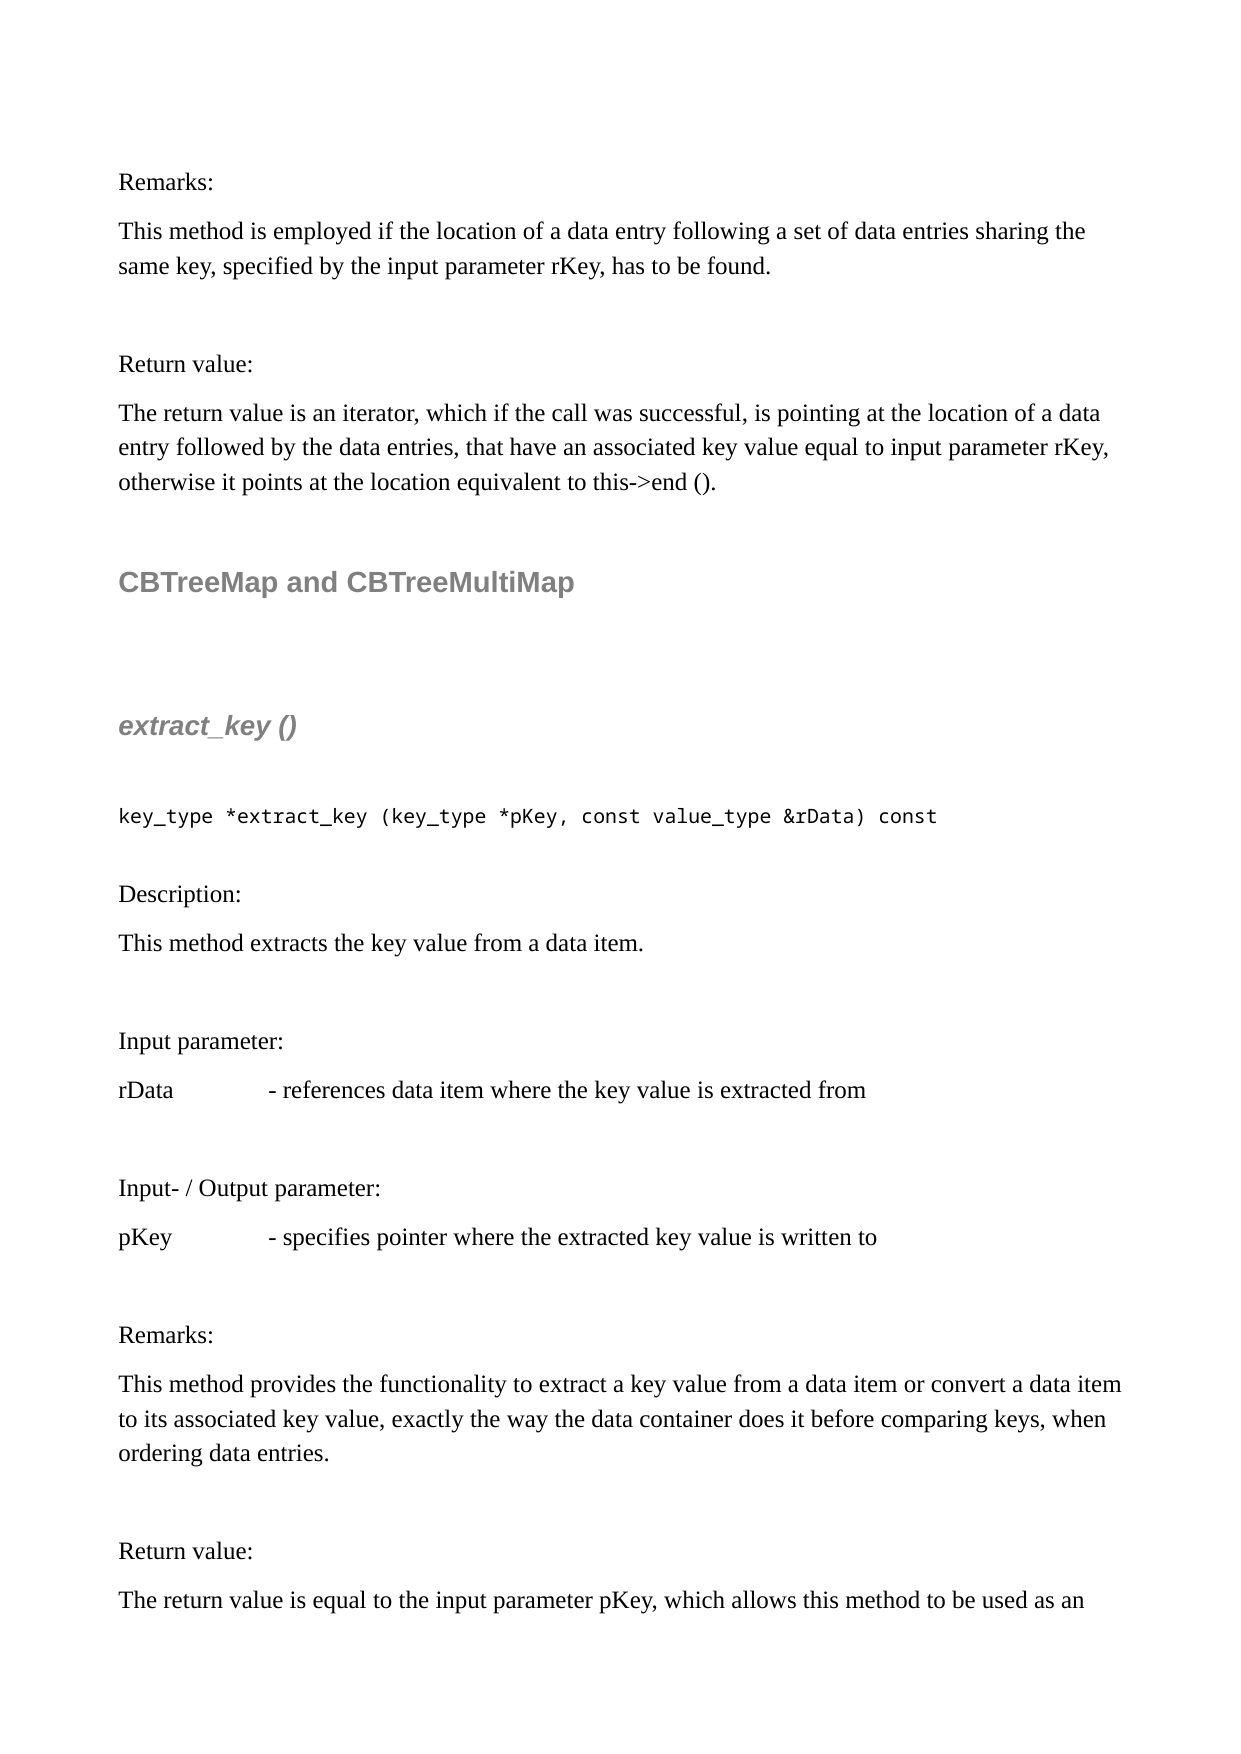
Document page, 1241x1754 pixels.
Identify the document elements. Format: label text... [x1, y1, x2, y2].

text This method provides the functionality to extract a key value from a data item or convert a data item to its associated key value, exactly the way the data container does it before comparing keys, when ordering data entries. [118, 1369, 1122, 1467]
text Remarks: [118, 167, 1122, 196]
text Input parameter: [118, 1026, 1122, 1054]
text The return value is an iterator, which if the call was successful, is pointing at the location of a data entry followed by the data entries, that have an associated key value equal to input parameter rKey, otherwise it points at the location equivalent to this->end (). [118, 398, 1122, 496]
text Description: [118, 879, 1122, 907]
subtitle CBTreeMap and CBTreeMultiMap [118, 565, 1122, 598]
subtitle extract_key () [118, 709, 1122, 741]
text key_type *extract_key (key_type *pKey, const value_type &rData) const [118, 803, 1122, 829]
text rData - references data item where the key value is extracted from [118, 1075, 1122, 1104]
text pKey - specifies pointer where the extracted key value is written to [118, 1222, 1122, 1251]
text This method extracts the key value from a data item. [118, 928, 1122, 956]
text This method is employed if the location of a data entry following a set of data entries sharing the same key, specified by the input parameter rKey, has to be found. [118, 216, 1122, 279]
text The return value is equal to the input parameter pKey, which allows this method to be used as an [118, 1585, 1122, 1614]
text Return value: [118, 349, 1122, 378]
text Return value: [118, 1536, 1122, 1565]
text Remarks: [118, 1320, 1122, 1349]
text Input- / Output parameter: [118, 1173, 1122, 1202]
